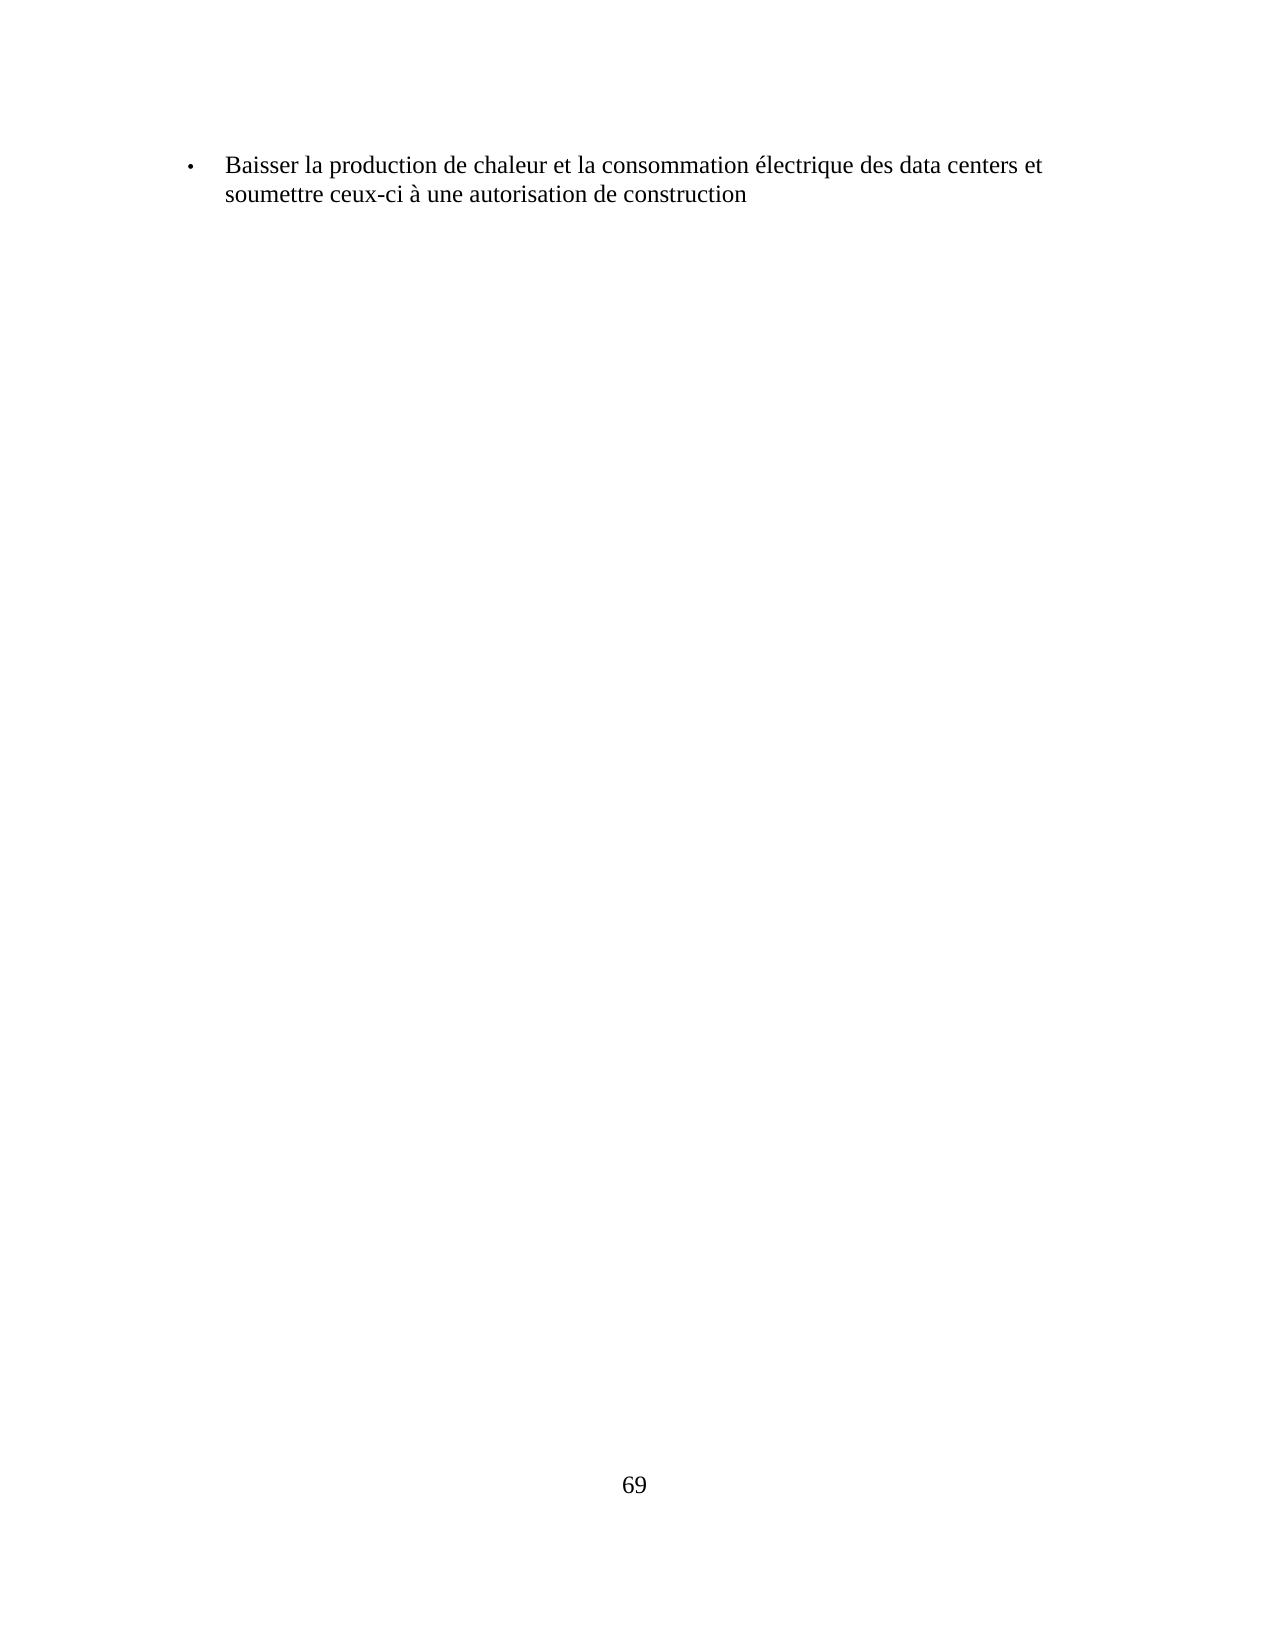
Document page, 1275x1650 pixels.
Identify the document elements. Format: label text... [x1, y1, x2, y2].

list Baisser la production de chaleur et la consommation électrique des data centers et soumettre ceux-ci à une autorisation de construction [187, 150, 1125, 207]
